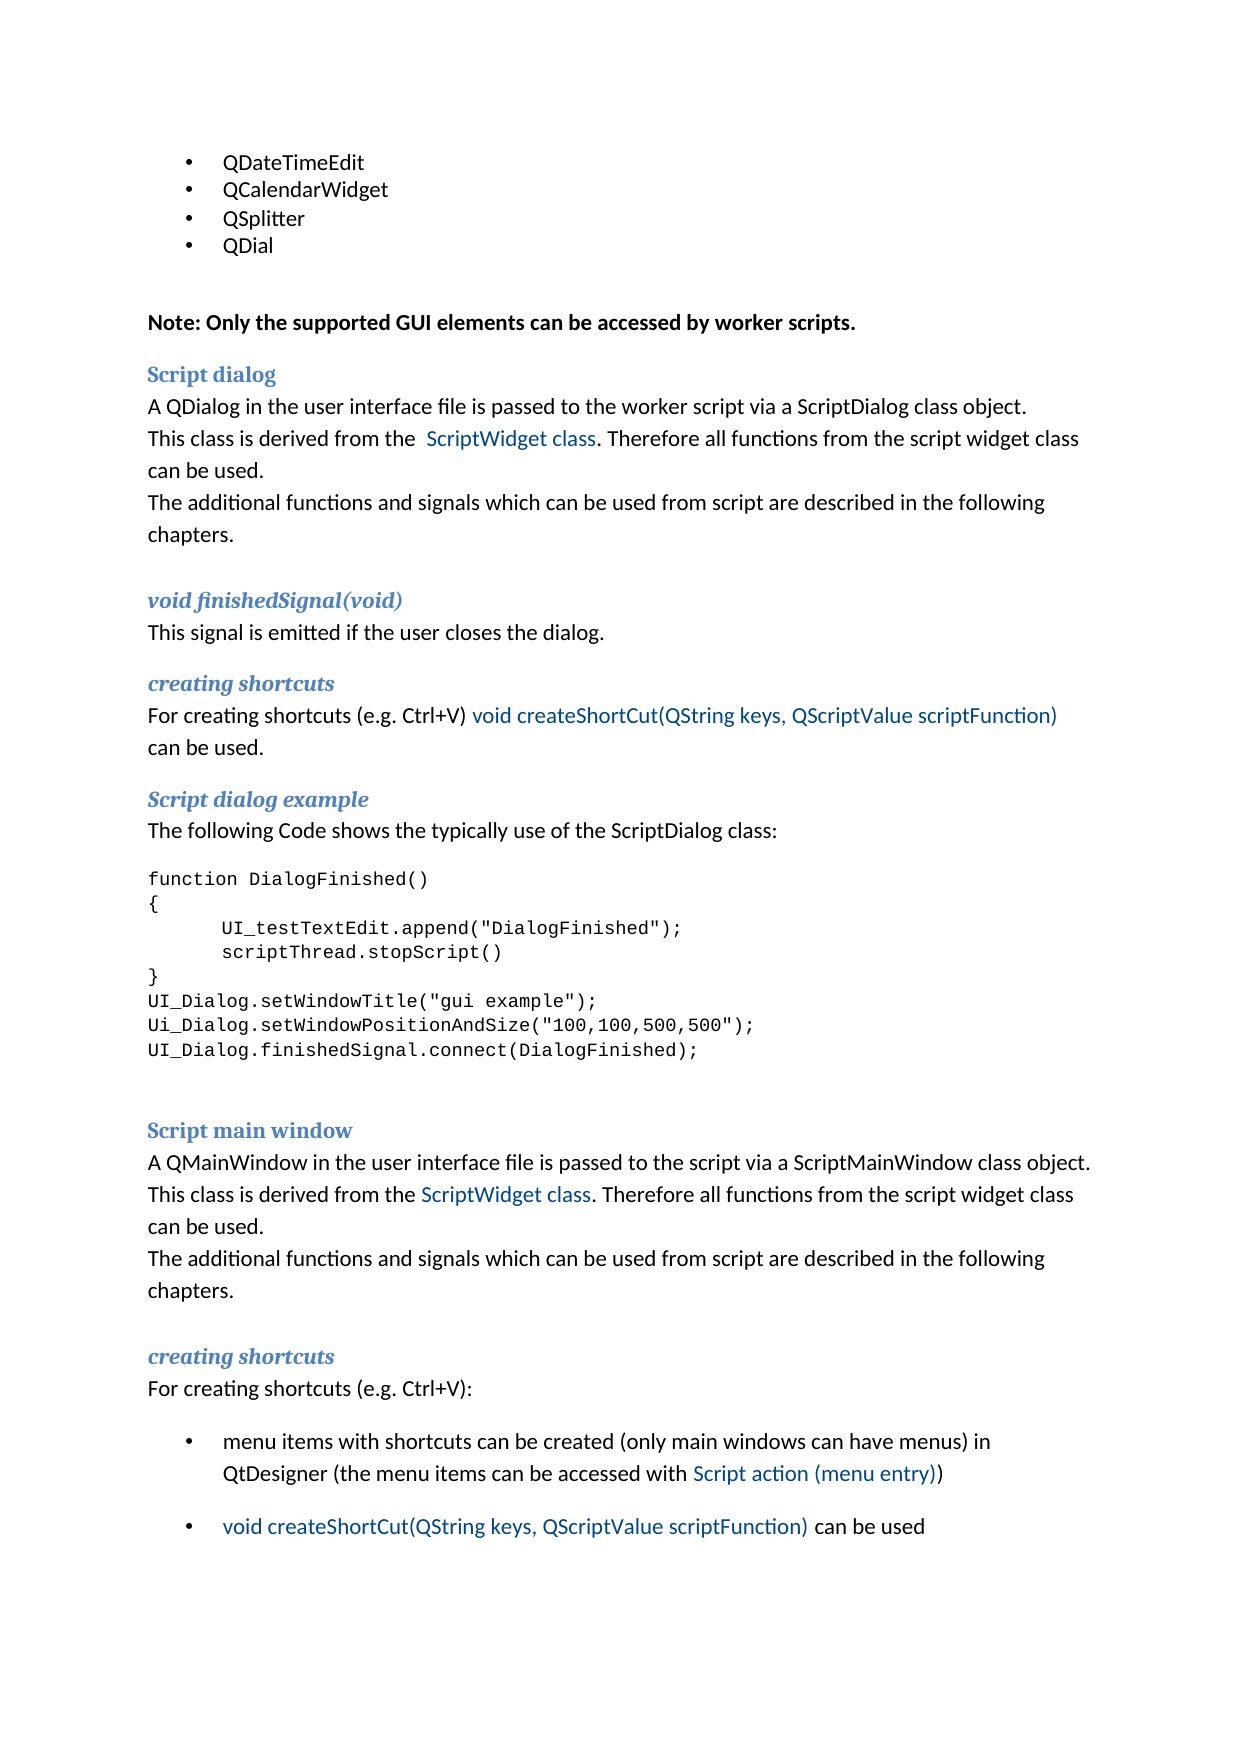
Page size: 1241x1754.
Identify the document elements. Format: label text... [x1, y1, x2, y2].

list QDial [185, 232, 1093, 260]
subtitle creating shortcuts [148, 1344, 1093, 1370]
text A QDialog in the user interface file is passed to the worker script via a ScriptDialog class object. [148, 392, 1093, 420]
text UI_Dialog.setWindowTitle("gui example"); [148, 992, 1093, 1013]
text The following Code shows the typically use of the ScriptDialog class: [148, 817, 1093, 845]
text For creating shortcuts (e.g. Ctrl+V): [148, 1374, 1093, 1402]
list QSplitter [185, 204, 1093, 232]
list menu items with shortcuts can be created (only main windows can have menus) in QtDesigner (the menu items can be accessed with Script action (menu entry)) [185, 1427, 1093, 1487]
subtitle Script main window [148, 1118, 1093, 1144]
text For creating shortcuts (e.g. Ctrl+V) void createShortCut(QString keys, QScriptValue scriptFunction) can be used. [148, 701, 1093, 761]
text } [148, 967, 1093, 988]
text Ui_Dialog.setWindowPositionAndSize("100,100,500,500"); [148, 1016, 1093, 1037]
text This class is derived from the ScriptWidget class. Therefore all functions from the script widget class can be used. [148, 424, 1093, 484]
text function DialogFinished() [148, 870, 1093, 891]
text scriptThread.stopScript() [221, 943, 1093, 964]
text This signal is emitted if the user closes the dialog. [148, 618, 1093, 646]
list void createShortCut(QString keys, QScriptValue scriptFunction) can be used [185, 1512, 1093, 1540]
text { [148, 894, 1093, 915]
subtitle creating shortcuts [148, 671, 1093, 697]
text Note: Only the supported GUI elements can be accessed by worker scripts. [148, 308, 1093, 337]
subtitle Script dialog [148, 362, 1093, 388]
subtitle void finishedSignal(void) [148, 588, 1093, 614]
subtitle Script dialog example [148, 786, 1093, 813]
list QCalendarWidget [185, 176, 1093, 204]
text A QMainWindow in the user interface file is passed to the script via a ScriptMainWindow class object. This class is derived from the ScriptWidget class. Therefore all functions from the script widget class can be used. [148, 1148, 1093, 1240]
text The additional functions and signals which can be used from script are described in the following chapters. [148, 488, 1093, 548]
text The additional functions and signals which can be used from script are described in the following chapters. [148, 1244, 1093, 1305]
text UI_testTextEdit.append("DialogFinished"); [221, 918, 1093, 940]
text UI_Dialog.finishedSignal.connect(DialogFinished); [148, 1040, 1093, 1062]
list QDateTimeEdit [185, 148, 1093, 176]
